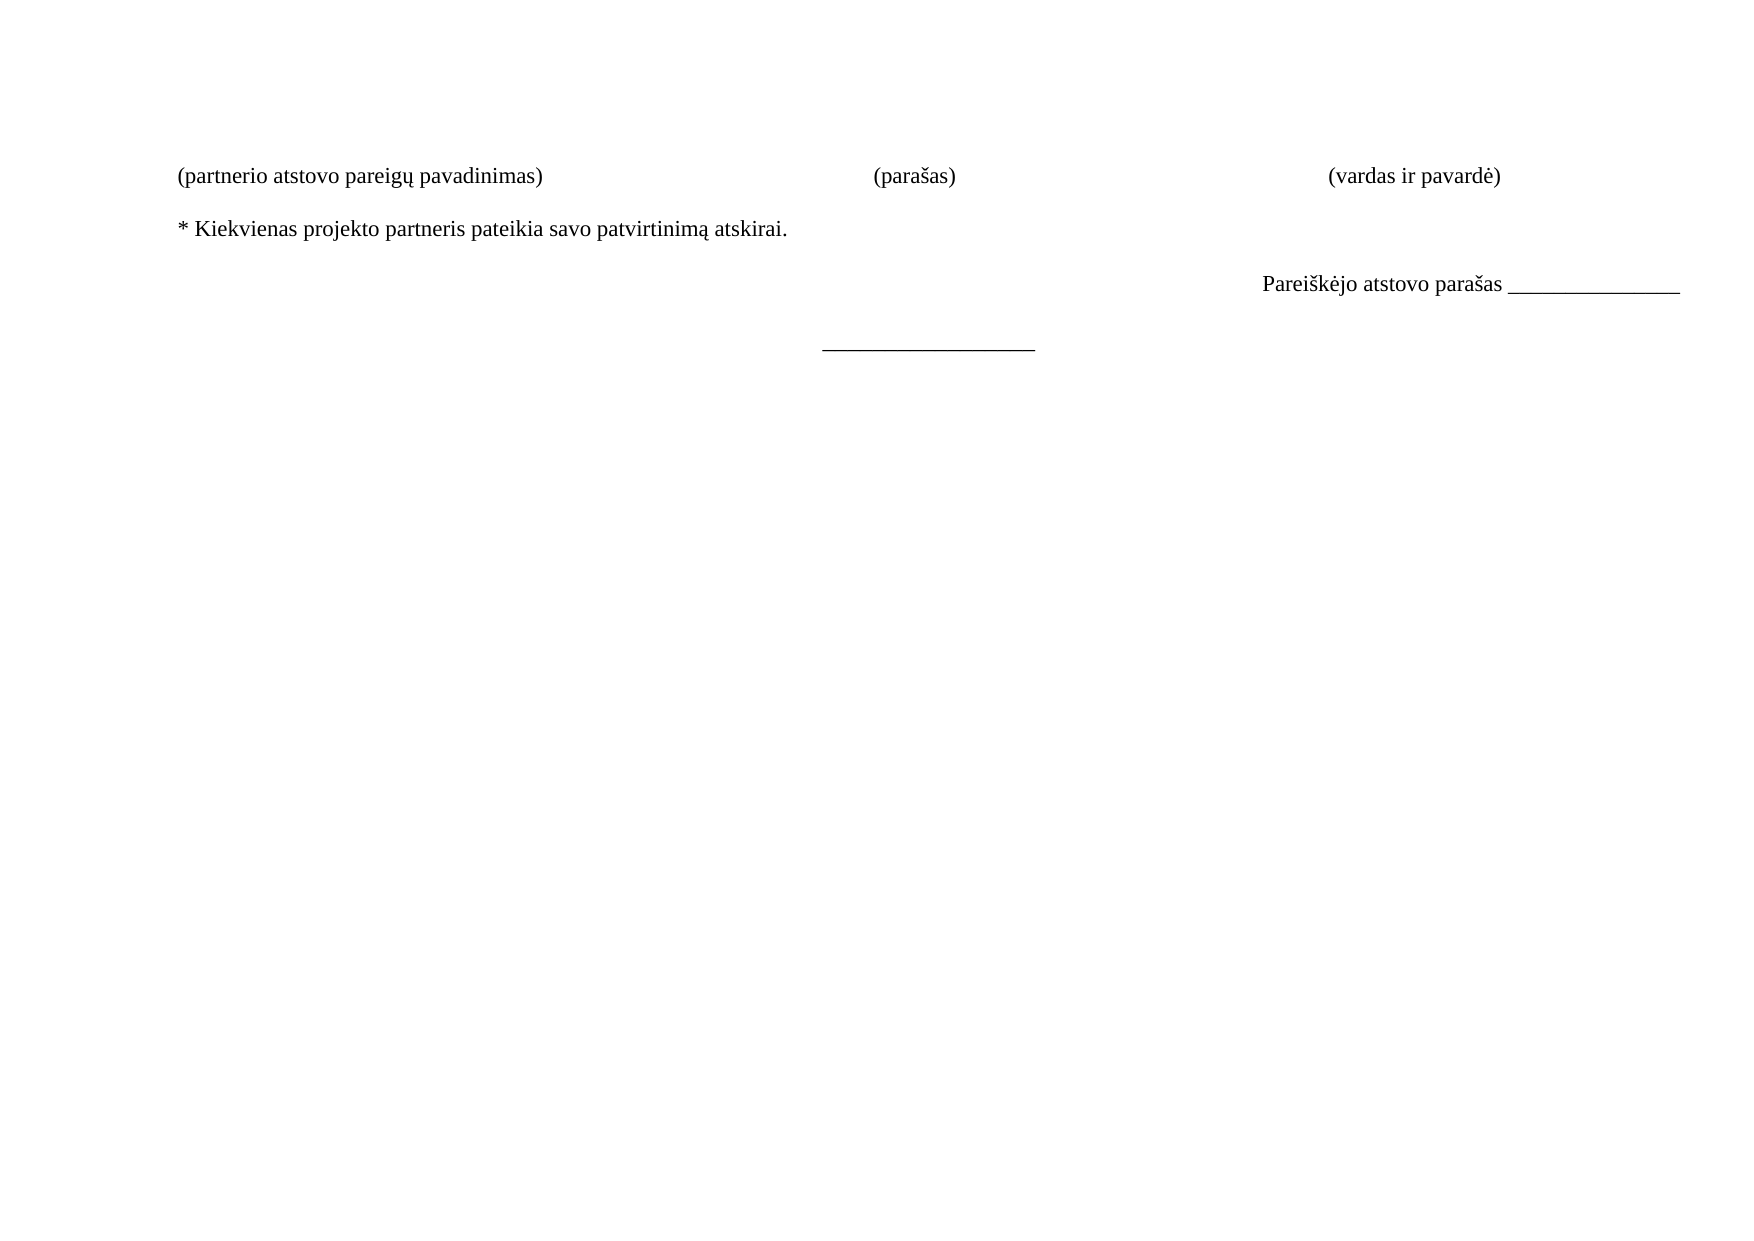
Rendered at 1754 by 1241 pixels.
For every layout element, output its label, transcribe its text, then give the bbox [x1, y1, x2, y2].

text _________________ [177, 325, 1680, 354]
text Pareiškėjo atstovo parašas _______________ [177, 270, 1680, 297]
text * Kiekvienas projekto partneris pateikia savo patvirtinimą atskirai. [177, 215, 1680, 241]
text (partnerio atstovo pareigų pavadinimas) (parašas) (vardas ir pavardė) [177, 162, 1680, 189]
